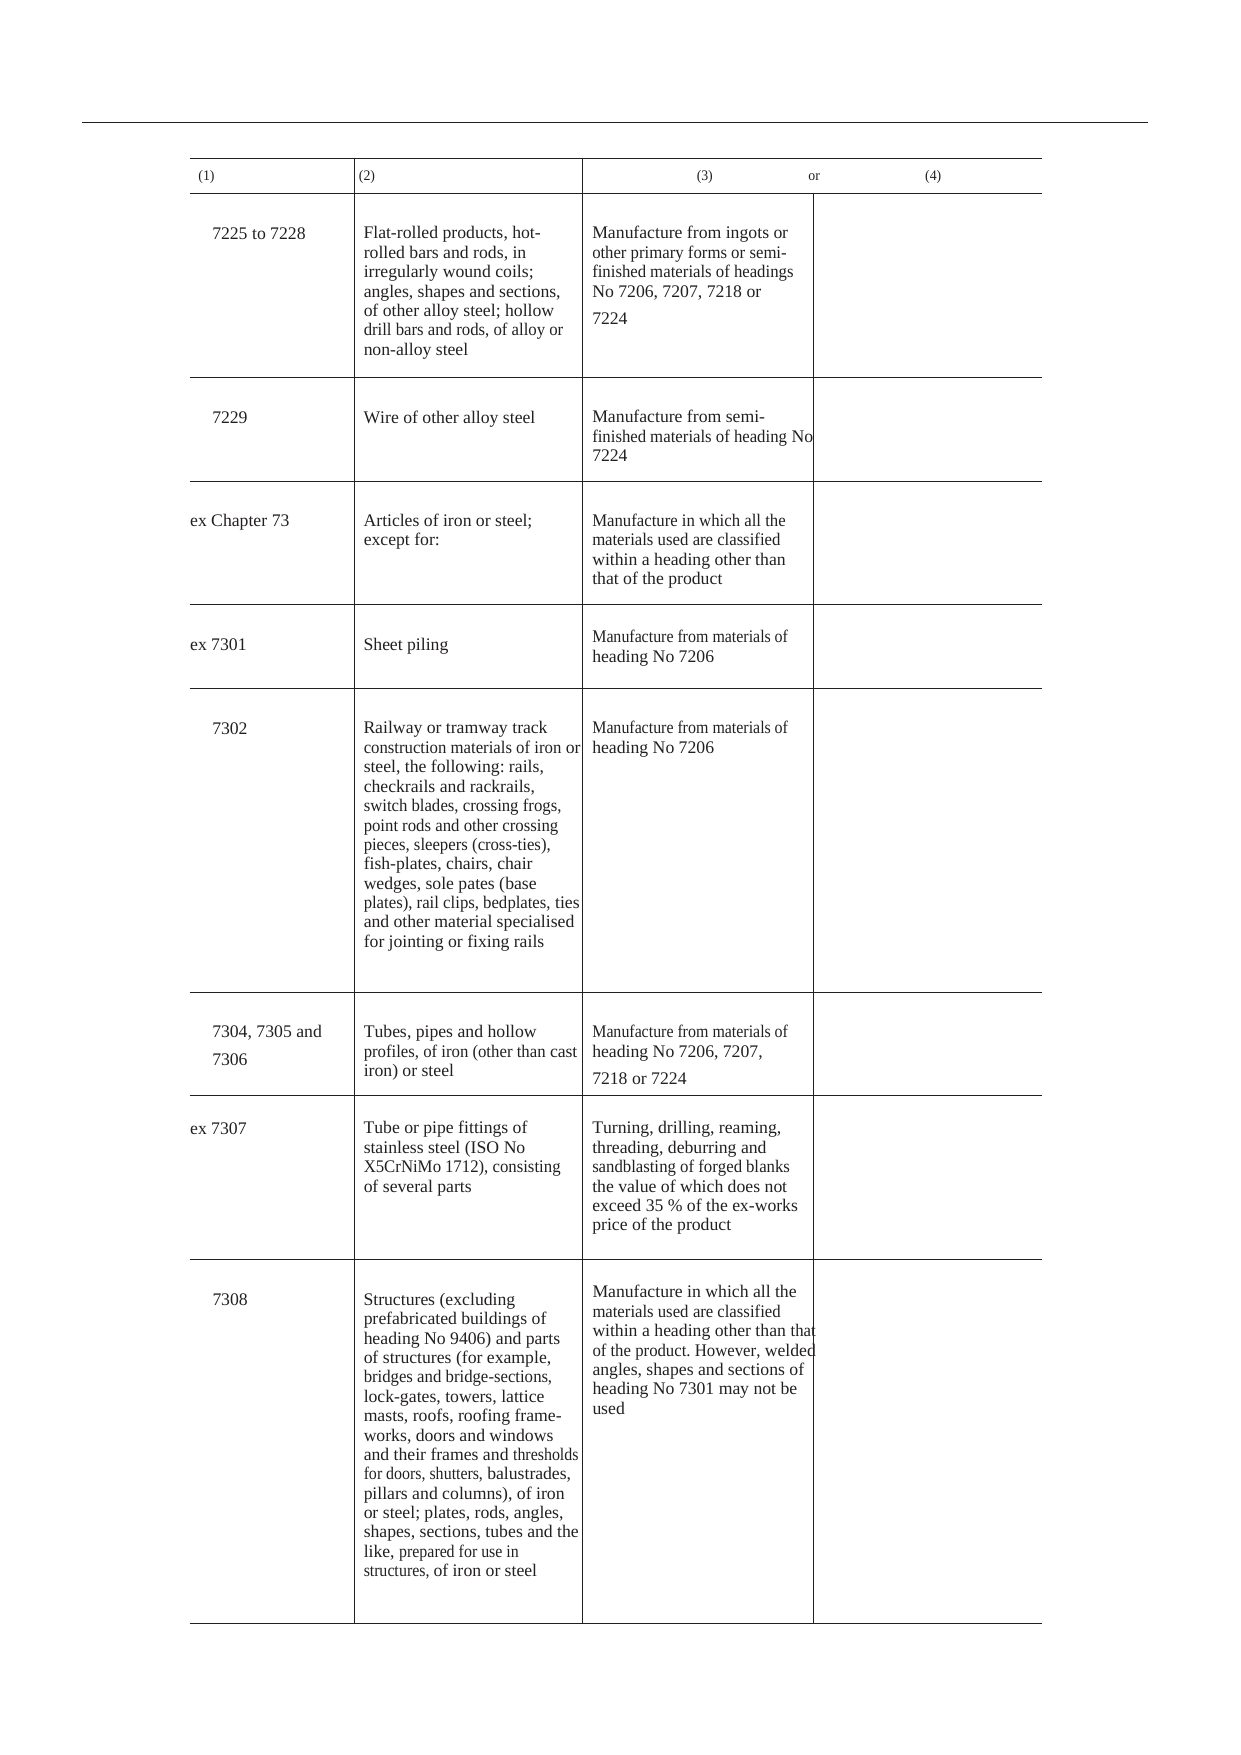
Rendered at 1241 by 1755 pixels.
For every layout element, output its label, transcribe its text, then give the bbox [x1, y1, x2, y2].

table_cell Manufacture in which all the materials used are classified within a heading other than that of the product. However, welded angles, shapes and sections of heading No 7301 may not be used [583, 1260, 813, 1623]
table_cell Manufacture from materials of heading No 7206 [583, 689, 813, 992]
table_cell 7229 [190, 378, 354, 481]
table_cell [814, 1096, 1042, 1259]
table_cell [814, 689, 1042, 992]
table_cell Flat-rolled products, hot- rolled bars and rods, in irregularly wound coils; angles, shapes and sections, of other alloy steel; hollow drill bars and rods, of alloy or non-alloy steel [355, 194, 582, 377]
table_cell Manufacture from materials of heading No 7206, 7207, 7218 or 7224 [583, 993, 813, 1095]
table_cell [814, 605, 1042, 688]
table_cell Structures (excluding prefabricated buildings of heading No 9406) and parts of structures (for example, bridges and bridge-sections, lock-gates, towers, lattice masts, roofs, roofing frame- works, doors and windows and their frames and thresholds for doors, shutters, balustrades, pillars and columns), of iron or steel; plates, rods, angles, shapes, sections, tubes and the like, prepared for use in structures, of iron or steel [355, 1260, 582, 1623]
table_cell Manufacture from ingots or other primary forms or semi- finished materials of headings No 7206, 7207, 7218 or 7224 [583, 194, 813, 377]
table_header (1) [190, 159, 354, 193]
table_cell 7308 [190, 1260, 354, 1623]
table_cell Wire of other alloy steel [355, 378, 582, 481]
table_cell [814, 993, 1042, 1095]
table_cell Railway or tramway track construction materials of iron or steel, the following: rails, checkrails and rackrails, switch blades, crossing frogs, point rods and other crossing pieces, sleepers (cross-ties), fish-plates, chairs, chair wedges, sole pates (base plates), rail clips, bedplates, ties and other material specialised for jointing or fixing rails [355, 689, 582, 992]
table_header (3) or (4) [583, 159, 1042, 193]
table_cell Manufacture from semi- finished materials of heading No 7224 [583, 378, 813, 481]
table_cell ex 7307 [190, 1096, 354, 1259]
table_cell Manufacture from materials of heading No 7206 [583, 605, 813, 688]
table_cell [814, 194, 1042, 377]
table_cell Articles of iron or steel; except for: [355, 482, 582, 604]
table_cell Manufacture in which all the materials used are classified within a heading other than that of the product [583, 482, 813, 604]
table_cell ex 7301 [190, 605, 354, 688]
table_cell [814, 378, 1042, 481]
table_cell Turning, drilling, reaming, threading, deburring and sandblasting of forged blanks the value of which does not exceed 35 % of the ex-works price of the product [583, 1096, 813, 1259]
table_cell Tube or pipe fittings of stainless steel (ISO No X5CrNiMo 1712), consisting of several parts [355, 1096, 582, 1259]
table_header (2) [355, 159, 582, 193]
table_cell 7304, 7305 and 7306 [190, 993, 354, 1095]
table_cell 7225 to 7228 [190, 194, 354, 377]
table_cell Tubes, pipes and hollow profiles, of iron (other than cast iron) or steel [355, 993, 582, 1095]
table_cell 7302 [190, 689, 354, 992]
table_cell [814, 482, 1042, 604]
table_cell [814, 1260, 1042, 1623]
table_cell ex Chapter 73 [190, 482, 354, 604]
table_cell Sheet piling [355, 605, 582, 688]
